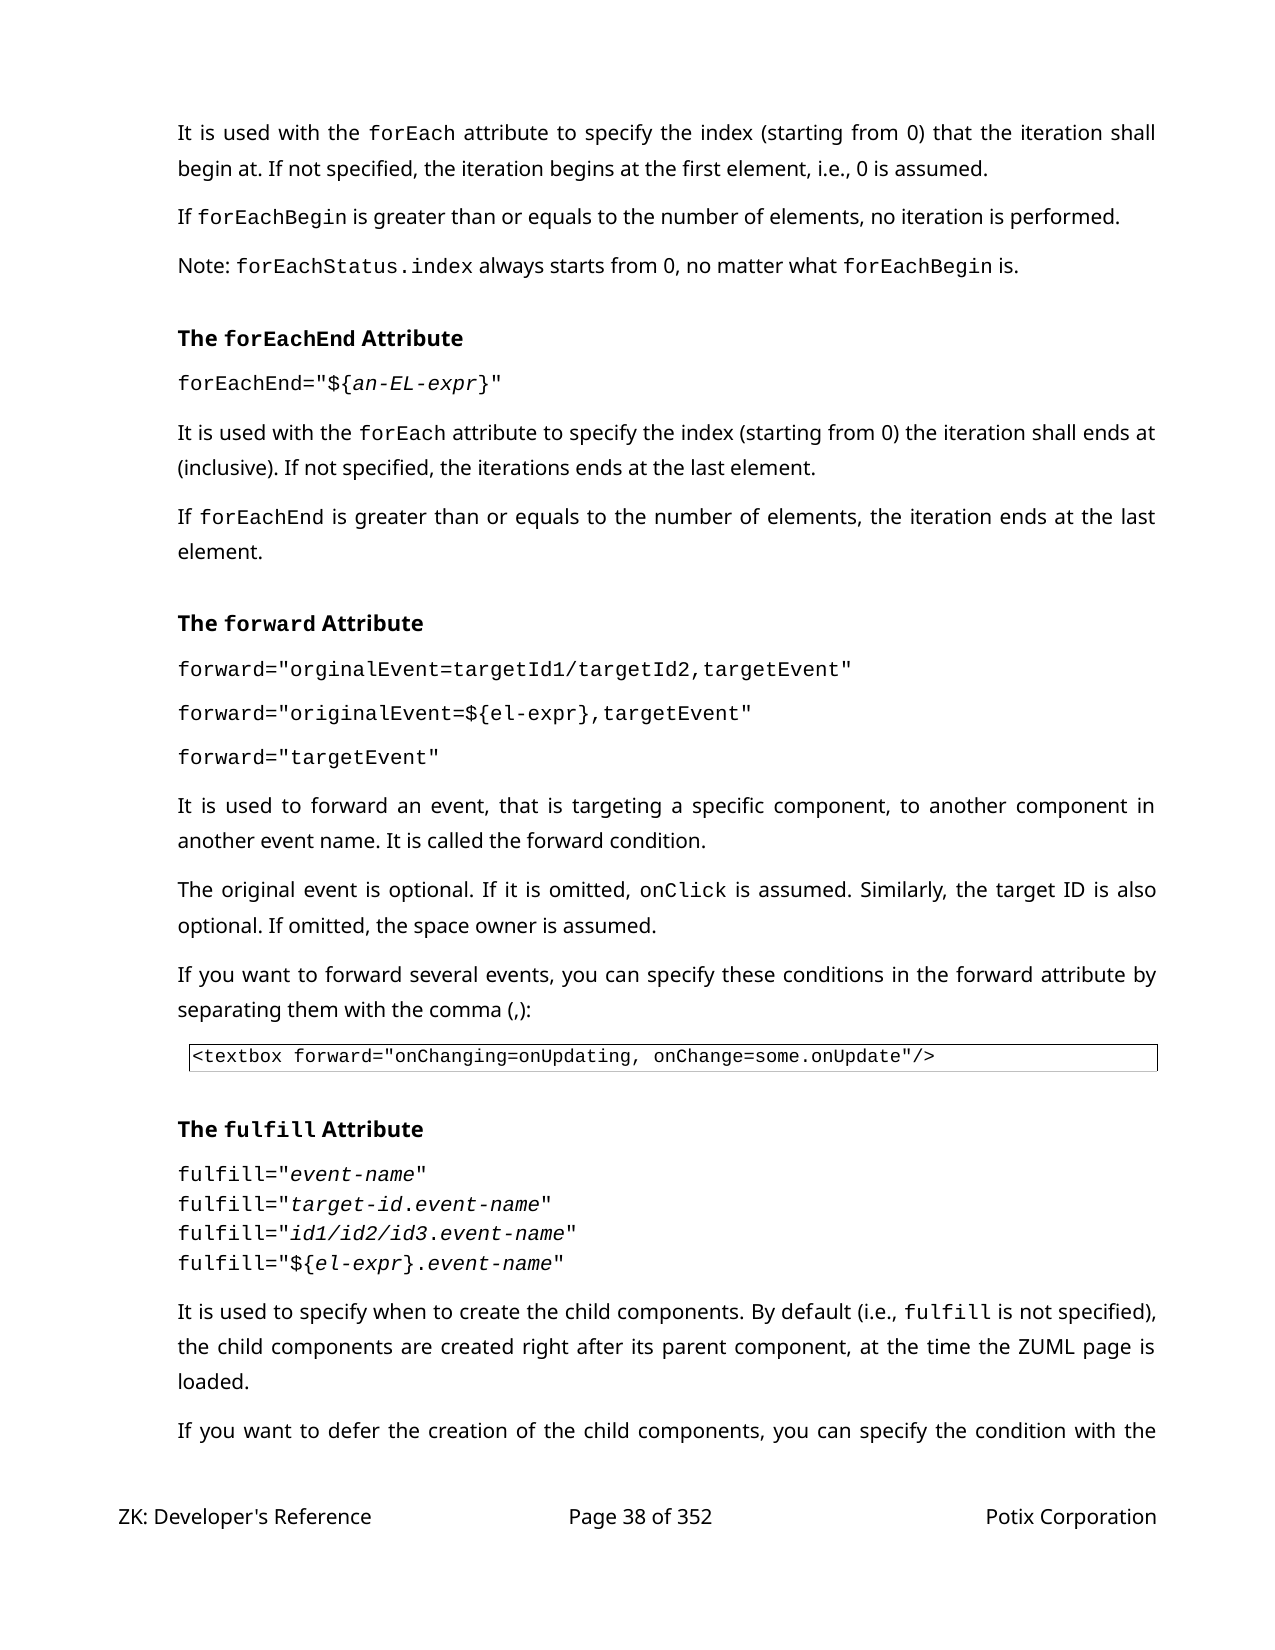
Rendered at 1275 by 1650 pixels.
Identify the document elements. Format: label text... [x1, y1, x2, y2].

subtitle The forEachEnd Attribute [177, 323, 1157, 353]
text If forEachEnd is greater than or equals to the number of elements, the iteration ends at the last element. [177, 502, 1157, 566]
text If you want to defer the creation of the child components, you can specify the condition with the [177, 1416, 1157, 1444]
subtitle The fulfill Attribute [177, 1114, 1157, 1144]
text It is used with the forEach attribute to specify the index (starting from 0) that the iteration shall begin at. If not specified, the iteration begins at the first element, i.e., 0 is assumed. [177, 118, 1157, 182]
text If you want to forward several events, you can specify these conditions in the forward attribute by separating them with the comma (,): [177, 960, 1157, 1023]
text It is used with the forEach attribute to specify the index (starting from 0) the iteration shall ends at (inclusive). If not specified, the iterations ends at the last element. [177, 418, 1157, 481]
text It is used to forward an event, that is targeting a specific component, to another component in another event name. It is called the forward condition. [177, 791, 1157, 855]
text fulfill="event-name" fulfill="target-id.event-name" fulfill="id1/id2/id3.event-name" fulfill="${el-expr}.event-name" [177, 1164, 1157, 1276]
text If forEachBegin is greater than or equals to the number of elements, no iteration is performed. [177, 202, 1157, 231]
text forward="targetEvent" [177, 747, 1157, 771]
text forEachEnd="${an-EL-expr}" [177, 373, 1157, 397]
text forward="originalEvent=${el-expr},targetEvent" [177, 703, 1157, 727]
text forward="orginalEvent=targetId1/targetId2,targetEvent" [177, 659, 1157, 682]
text The original event is optional. If it is omitted, onClick is assumed. Similarly, the target ID is also optional. If omitted, the space owner is assumed. [177, 876, 1157, 939]
text Note: forEachStatus.index always starts from 0, no matter what forEachBegin is. [177, 252, 1157, 280]
text <textbox forward="onChanging=onUpdating, onChange=some.onUpdate"/> [190, 1045, 1157, 1071]
text It is used to specify when to create the child components. By default (i.e., fulfill is not specified), the child components are created right after its parent component, at the time the ZUML page is loaded. [177, 1297, 1157, 1396]
subtitle The forward Attribute [177, 608, 1157, 638]
